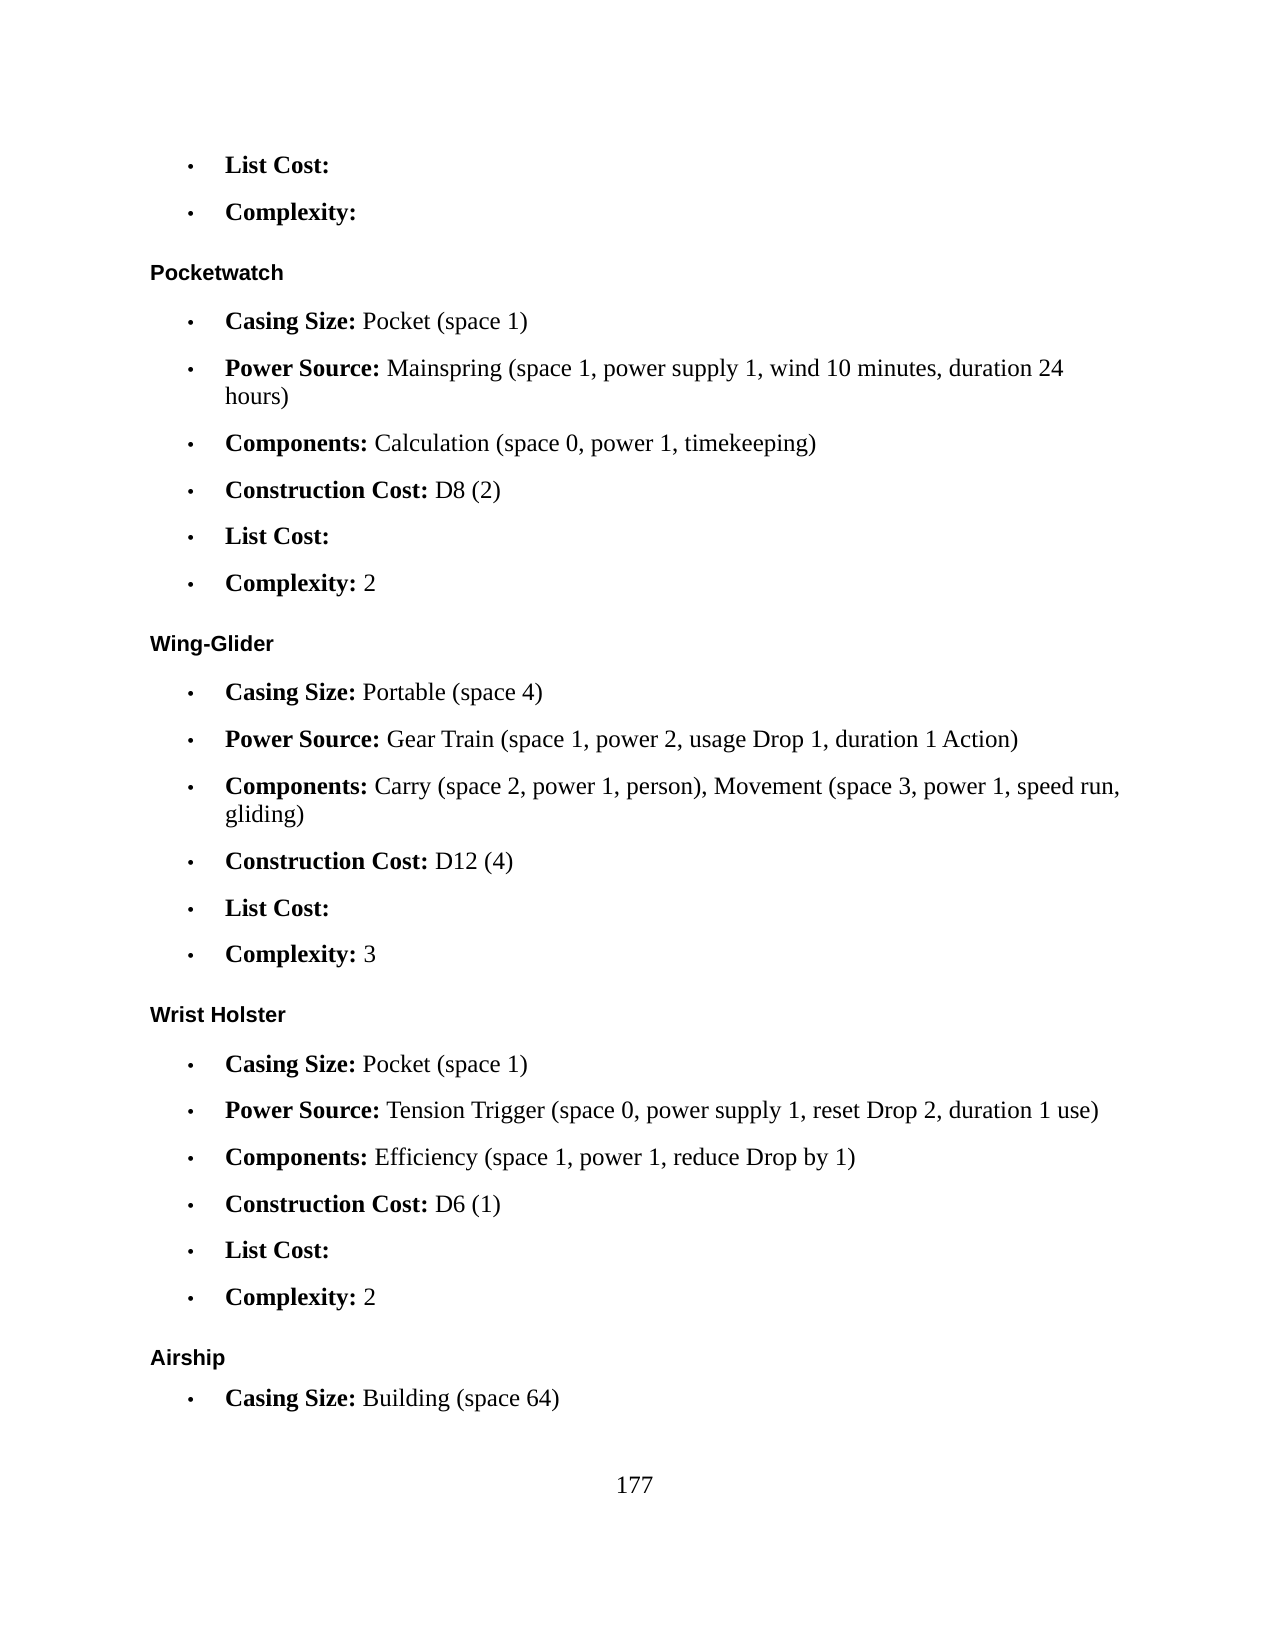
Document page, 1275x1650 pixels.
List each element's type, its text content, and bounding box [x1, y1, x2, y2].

subtitle Pocketwatch [150, 259, 1125, 284]
list List Cost: [187, 521, 1125, 550]
list Power Source: Mainspring (space 1, power supply 1, wind 10 minutes, duration 24 hours) [187, 353, 1125, 410]
list Casing Size: Portable (space 4) [187, 677, 1125, 706]
list List Cost: [187, 150, 1125, 179]
list Components: Calculation (space 0, power 1, timekeeping) [187, 428, 1125, 457]
list Complexity: [187, 197, 1125, 225]
list Construction Cost: D6 (1) [187, 1189, 1125, 1218]
list Complexity: 2 [187, 1282, 1125, 1311]
list Construction Cost: D8 (2) [187, 475, 1125, 503]
list Complexity: 2 [187, 568, 1125, 597]
list List Cost: [187, 893, 1125, 922]
list Components: Carry (space 2, power 1, person), Movement (space 3, power 1, speed run, gliding) [187, 771, 1125, 828]
list Components: Efficiency (space 1, power 1, reduce Drop by 1) [187, 1142, 1125, 1171]
list Casing Size: Building (space 64) [187, 1383, 1125, 1411]
list Construction Cost: D12 (4) [187, 846, 1125, 875]
subtitle Airship [150, 1345, 1125, 1370]
subtitle Wrist Holster [150, 1002, 1125, 1027]
list Power Source: Gear Train (space 1, power 2, usage Drop 1, duration 1 Action) [187, 724, 1125, 753]
list Casing Size: Pocket (space 1) [187, 1049, 1125, 1078]
subtitle Wing-Glider [150, 631, 1125, 656]
list Casing Size: Pocket (space 1) [187, 306, 1125, 335]
list Complexity: 3 [187, 939, 1125, 968]
list List Cost: [187, 1236, 1125, 1264]
list Power Source: Tension Trigger (space 0, power supply 1, reset Drop 2, duration 1 use) [187, 1096, 1125, 1124]
